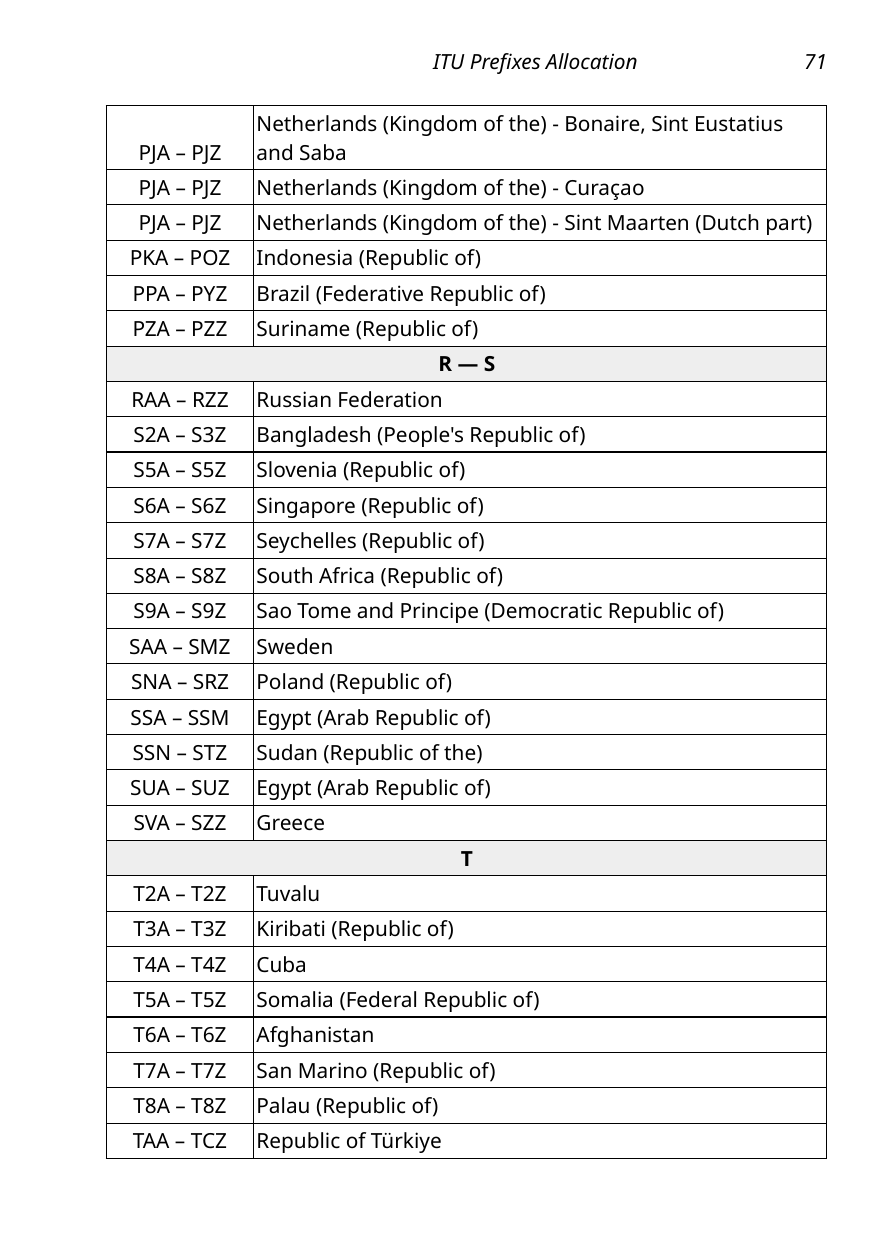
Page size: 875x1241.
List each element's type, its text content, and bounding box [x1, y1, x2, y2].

table_cell SNA – SRZ [107, 664, 253, 699]
table_cell Netherlands (Kingdom of the) - Curaçao [254, 170, 826, 204]
table_cell T8A – T8Z [107, 1088, 253, 1122]
table_cell T5A – T5Z [107, 982, 253, 1016]
table_cell PPA – PYZ [107, 276, 253, 310]
table_cell Greece [254, 806, 826, 840]
table_cell T3A – T3Z [107, 912, 253, 946]
table_cell Netherlands (Kingdom of the) - Bonaire, Sint Eustatius and Saba [254, 106, 826, 169]
table_cell SAA – SMZ [107, 629, 253, 663]
table_cell Poland (Republic of) [254, 664, 826, 699]
table_cell T4A – T4Z [107, 947, 253, 981]
table_cell SVA – SZZ [107, 806, 253, 840]
table_cell Slovenia (Republic of) [254, 453, 826, 487]
table_cell PJA – PJZ [107, 205, 253, 239]
table_cell R — S [107, 347, 826, 381]
table_cell Sudan (Republic of the) [254, 735, 826, 769]
table_cell T [107, 841, 826, 875]
table_cell Russian Federation [254, 382, 826, 416]
table_cell S6A – S6Z [107, 488, 253, 522]
table_cell Brazil (Federative Republic of) [254, 276, 826, 310]
table_cell Tuvalu [254, 876, 826, 911]
table_cell PJA – PJZ [107, 106, 253, 169]
table_cell Egypt (Arab Republic of) [254, 770, 826, 804]
table_cell PZA – PZZ [107, 311, 253, 346]
table_cell T7A – T7Z [107, 1053, 253, 1087]
table_cell Bangladesh (People's Republic of) [254, 417, 826, 451]
table_cell S8A – S8Z [107, 559, 253, 593]
table_cell Indonesia (Republic of) [254, 241, 826, 275]
table_cell SSA – SSM [107, 700, 253, 734]
table_cell S7A – S7Z [107, 523, 253, 557]
table_cell Somalia (Federal Republic of) [254, 982, 826, 1016]
table_cell Sweden [254, 629, 826, 663]
table_cell T6A – T6Z [107, 1018, 253, 1052]
table_cell PKA – POZ [107, 241, 253, 275]
table_cell Cuba [254, 947, 826, 981]
table_cell Netherlands (Kingdom of the) - Sint Maarten (Dutch part) [254, 205, 826, 239]
table_cell Singapore (Republic of) [254, 488, 826, 522]
table_cell SSN – STZ [107, 735, 253, 769]
table_cell South Africa (Republic of) [254, 559, 826, 593]
table_cell S9A – S9Z [107, 594, 253, 628]
table_cell Egypt (Arab Republic of) [254, 700, 826, 734]
table_cell Seychelles (Republic of) [254, 523, 826, 557]
table_cell TAA – TCZ [107, 1124, 253, 1158]
table_cell RAA – RZZ [107, 382, 253, 416]
table_cell Palau (Republic of) [254, 1088, 826, 1122]
table_cell S2A – S3Z [107, 417, 253, 451]
table_cell T2A – T2Z [107, 876, 253, 911]
table_cell Suriname (Republic of) [254, 311, 826, 346]
table_cell Afghanistan [254, 1018, 826, 1052]
table_cell PJA – PJZ [107, 170, 253, 204]
table_cell San Marino (Republic of) [254, 1053, 826, 1087]
table_cell Sao Tome and Principe (Democratic Republic of) [254, 594, 826, 628]
table_cell Republic of Türkiye [254, 1124, 826, 1158]
table_cell SUA – SUZ [107, 770, 253, 804]
table_cell Kiribati (Republic of) [254, 912, 826, 946]
table_cell S5A – S5Z [107, 453, 253, 487]
